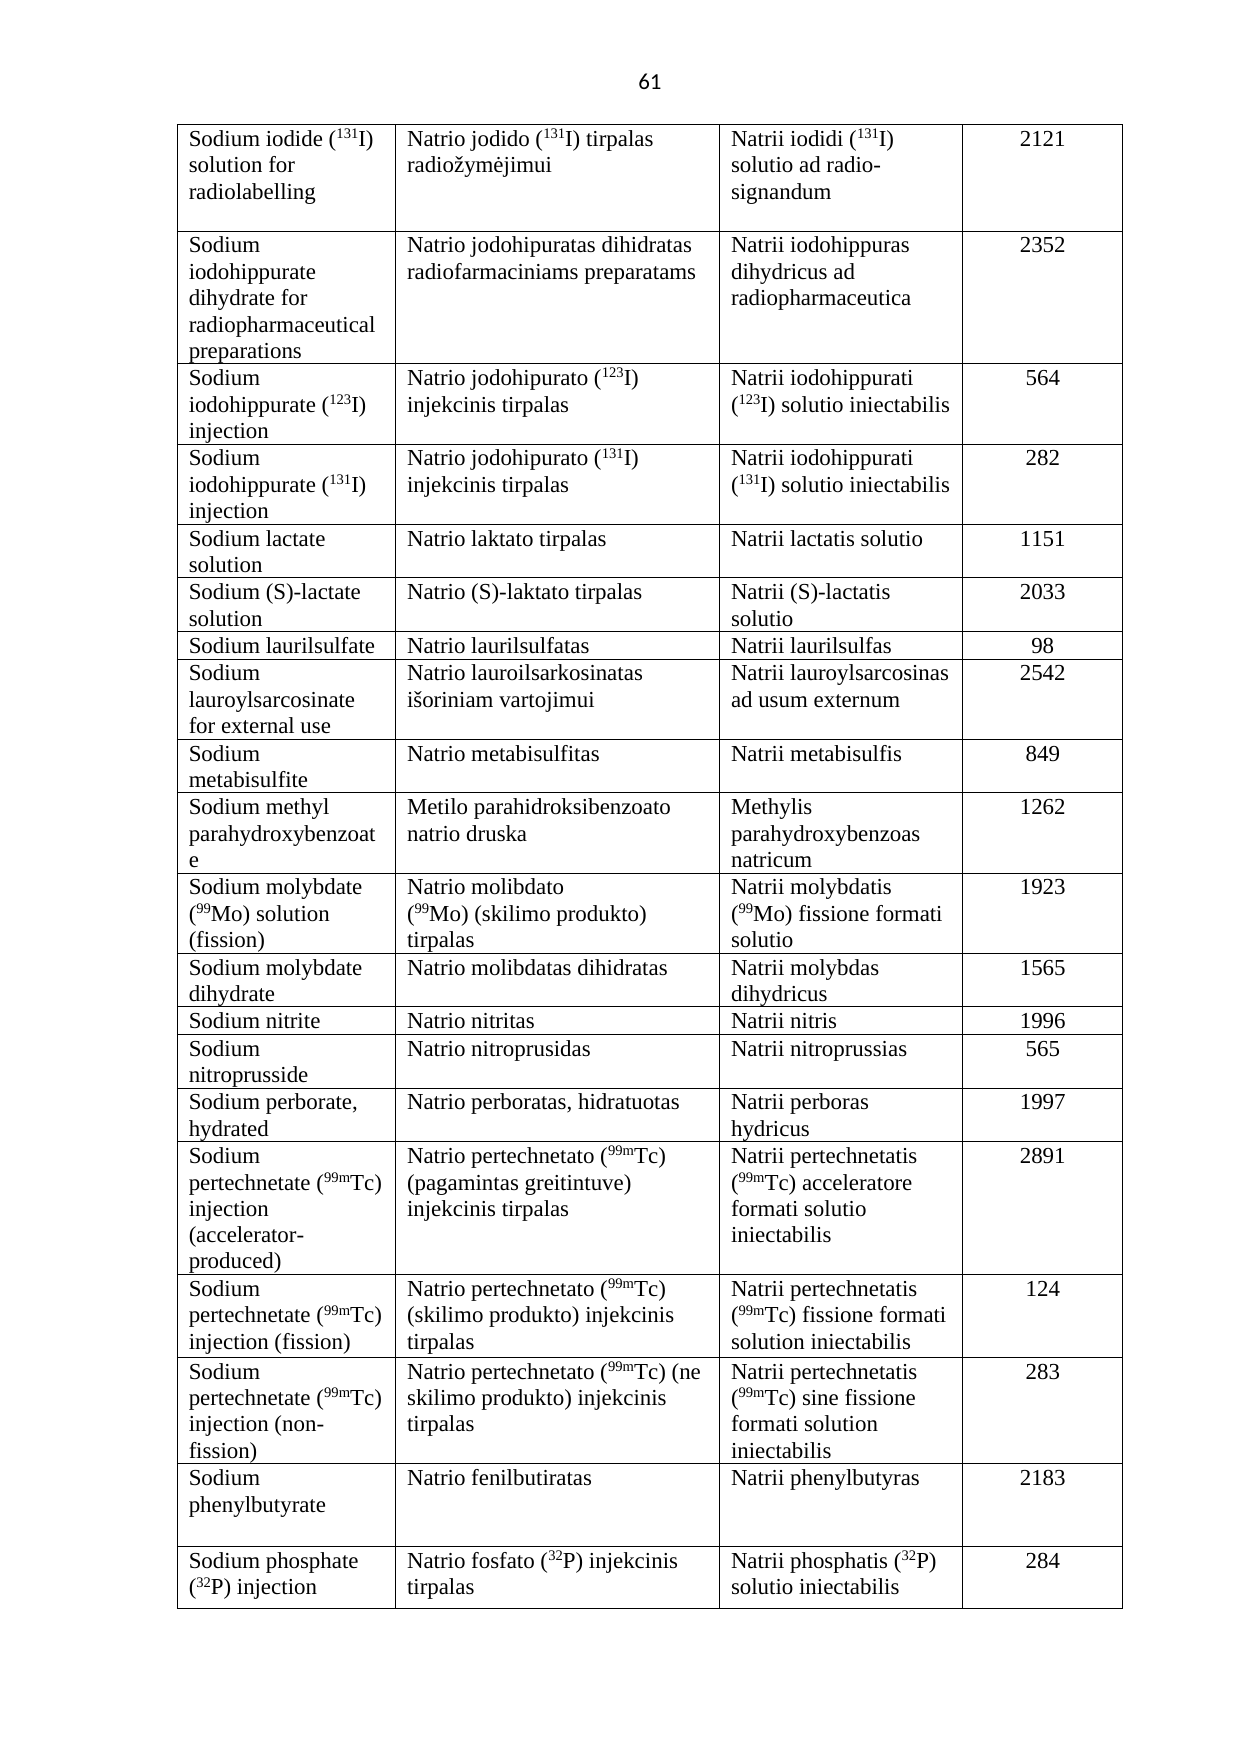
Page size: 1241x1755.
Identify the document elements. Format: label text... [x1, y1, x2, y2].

table_cell Natrio nitritas [396, 1007, 719, 1034]
table_cell Natrii phosphatis (32P) solutio iniectabilis [720, 1547, 962, 1608]
table_cell Natrio (S)-laktato tirpalas [396, 578, 719, 631]
table_cell Natrii molybdatis (99Mo) fissione formati solutio [720, 874, 962, 952]
table_cell Natrii iodidi (131I) solutio ad radio-signandum [720, 125, 962, 231]
table_cell Natrio jodohipurato (131I) injekcinis tirpalas [396, 445, 719, 523]
table_cell Sodium iodohippurate (131I) injection [178, 445, 395, 523]
table_cell 282 [963, 445, 1122, 523]
table_cell Sodium iodide (131I) solution for radiolabelling [178, 125, 395, 231]
table_cell Natrio pertechnetato (99mTc) (ne skilimo produkto) injekcinis tirpalas [396, 1358, 719, 1463]
table_cell Natrii lactatis solutio [720, 525, 962, 577]
table_cell Natrii pertechnetatis (99mTc) acceleratore formati solutio iniectabilis [720, 1142, 962, 1274]
table_cell Natrio fosfato (32P) injekcinis tirpalas [396, 1547, 719, 1608]
table_cell Natrio jodohipuratas dihidratas radiofarmaciniams preparatams [396, 232, 719, 363]
table_cell Natrio perboratas, hidratuotas [396, 1089, 719, 1141]
table_cell Natrio nitroprusidas [396, 1035, 719, 1087]
table_cell Metilo parahidroksibenzoato natrio druska [396, 793, 719, 872]
table_cell 2183 [963, 1464, 1122, 1546]
table_cell 284 [963, 1547, 1122, 1608]
table_cell Sodium iodohippurate (123I) injection [178, 364, 395, 443]
table_cell Natrii iodohippuras dihydricus ad radiopharmaceutica [720, 232, 962, 363]
table_cell Sodium methyl parahydroxybenzoate [178, 793, 395, 872]
table_cell Sodium (S)-lactate solution [178, 578, 395, 631]
table_cell 2542 [963, 660, 1122, 738]
table_cell Natrii molybdas dihydricus [720, 954, 962, 1006]
table_cell Natrii pertechnetatis (99mTc) sine fissione formati solution iniectabilis [720, 1358, 962, 1463]
table_cell Sodium nitrite [178, 1007, 395, 1034]
table_cell Natrio laurilsulfatas [396, 632, 719, 658]
table_cell 849 [963, 740, 1122, 792]
table_cell 1151 [963, 525, 1122, 577]
table_cell Sodium laurilsulfate [178, 632, 395, 658]
table_cell Sodium phenylbutyrate [178, 1464, 395, 1546]
table_cell Natrio molibdatas dihidratas [396, 954, 719, 1006]
table_cell 1923 [963, 874, 1122, 952]
table_cell Sodium metabisulfite [178, 740, 395, 792]
table_cell 1565 [963, 954, 1122, 1006]
table_cell Natrii phenylbutyras [720, 1464, 962, 1546]
table_cell 283 [963, 1358, 1122, 1463]
table_cell 1262 [963, 793, 1122, 872]
table_cell Natrii metabisulfis [720, 740, 962, 792]
table_cell Natrio molibdato (99Mo) (skilimo produkto) tirpalas [396, 874, 719, 952]
table_cell 2891 [963, 1142, 1122, 1274]
table_cell Methylis parahydroxybenzoas natricum [720, 793, 962, 872]
table_cell Sodium perborate, hydrated [178, 1089, 395, 1141]
table_cell 124 [963, 1275, 1122, 1357]
table_cell Sodium molybdate dihydrate [178, 954, 395, 1006]
table_cell Natrii pertechnetatis (99mTc) fissione formati solution iniectabilis [720, 1275, 962, 1357]
table_cell Sodium molybdate (99Mo) solution (fission) [178, 874, 395, 952]
table_cell Natrii lauroylsarcosinas ad usum externum [720, 660, 962, 738]
table_cell Natrii nitroprussias [720, 1035, 962, 1087]
table_cell Natrio metabisulfitas [396, 740, 719, 792]
table_cell Natrii iodohippurati (131I) solutio iniectabilis [720, 445, 962, 523]
table_cell Natrio laktato tirpalas [396, 525, 719, 577]
table_cell 2121 [963, 125, 1122, 231]
table_cell 98 [963, 632, 1122, 658]
table_cell Sodium lauroylsarcosinate for external use [178, 660, 395, 738]
table_cell 2033 [963, 578, 1122, 631]
table_cell 1996 [963, 1007, 1122, 1034]
table_cell Natrii iodohippurati (123I) solutio iniectabilis [720, 364, 962, 443]
table_cell 1997 [963, 1089, 1122, 1141]
table_cell Natrii perboras hydricus [720, 1089, 962, 1141]
table_cell Sodium iodohippurate dihydrate for radiopharmaceutical preparations [178, 232, 395, 363]
table_cell Sodium pertechnetate (99mTc) injection (accelerator-produced) [178, 1142, 395, 1274]
table_cell Sodium phosphate (32P) injection [178, 1547, 395, 1608]
table_cell Natrii (S)-lactatis solutio [720, 578, 962, 631]
table_cell 564 [963, 364, 1122, 443]
table_cell Sodium lactate solution [178, 525, 395, 577]
table_cell Natrii nitris [720, 1007, 962, 1034]
table_cell Natrio jodido (131I) tirpalas radiožymėjimui [396, 125, 719, 231]
table_cell 565 [963, 1035, 1122, 1087]
table_cell Sodium nitroprusside [178, 1035, 395, 1087]
table_cell Natrii laurilsulfas [720, 632, 962, 658]
table_cell Sodium pertechnetate (99mTc) injection (fission) [178, 1275, 395, 1357]
table_cell Natrio pertechnetato (99mTc) (pagamintas greitintuve) injekcinis tirpalas [396, 1142, 719, 1274]
table_cell Natrio lauroilsarkosinatas išoriniam vartojimui [396, 660, 719, 738]
table_cell 2352 [963, 232, 1122, 363]
table_cell Natrio jodohipurato (123I) injekcinis tirpalas [396, 364, 719, 443]
table_cell Sodium pertechnetate (99mTc) injection (non-fission) [178, 1358, 395, 1463]
table_cell Natrio pertechnetato (99mTc) (skilimo produkto) injekcinis tirpalas [396, 1275, 719, 1357]
table_cell Natrio fenilbutiratas [396, 1464, 719, 1546]
